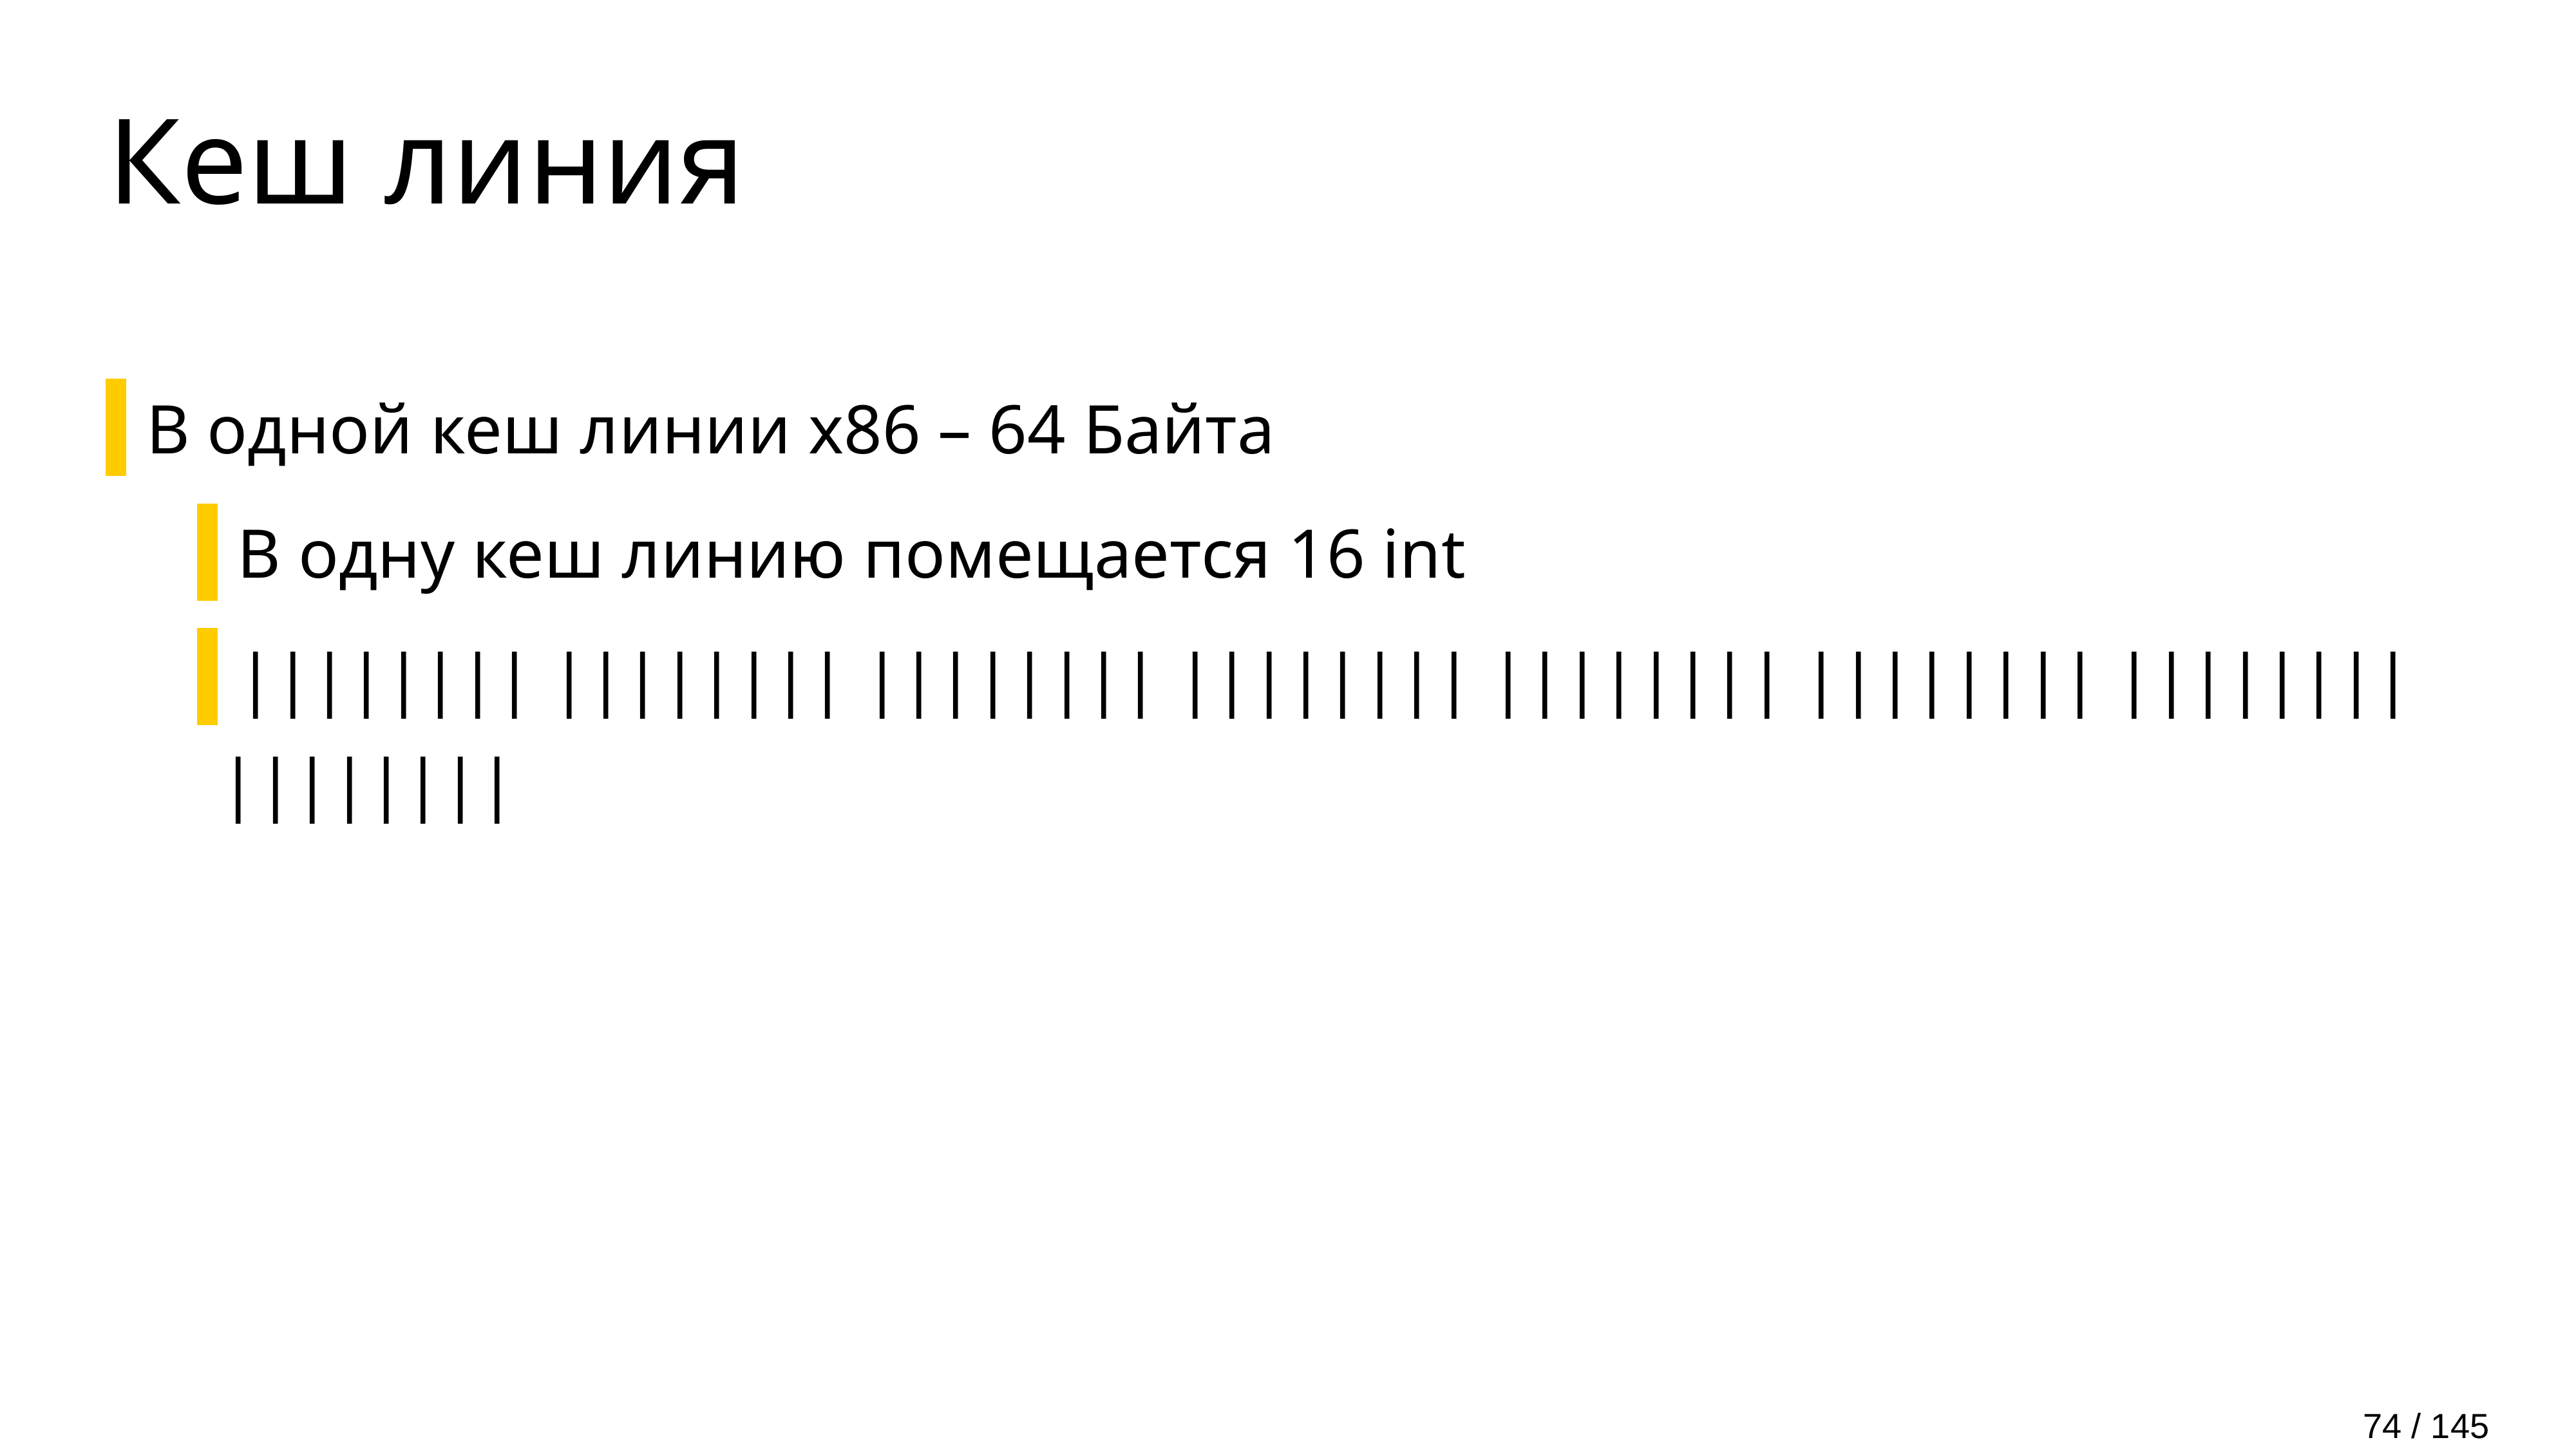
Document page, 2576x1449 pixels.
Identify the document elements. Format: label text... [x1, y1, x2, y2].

title Кеш линия [108, 80, 2468, 242]
text_box В одной кеш линии x86 – 64 Байта В одну кеш линию помещается 16 int |||||||| |||||||| |||||||| |||||||| |||||||| |||||||| |||||||| |||||||| [96, 363, 2512, 1418]
text_box <number> / 145 [2353, 1402, 2576, 1449]
